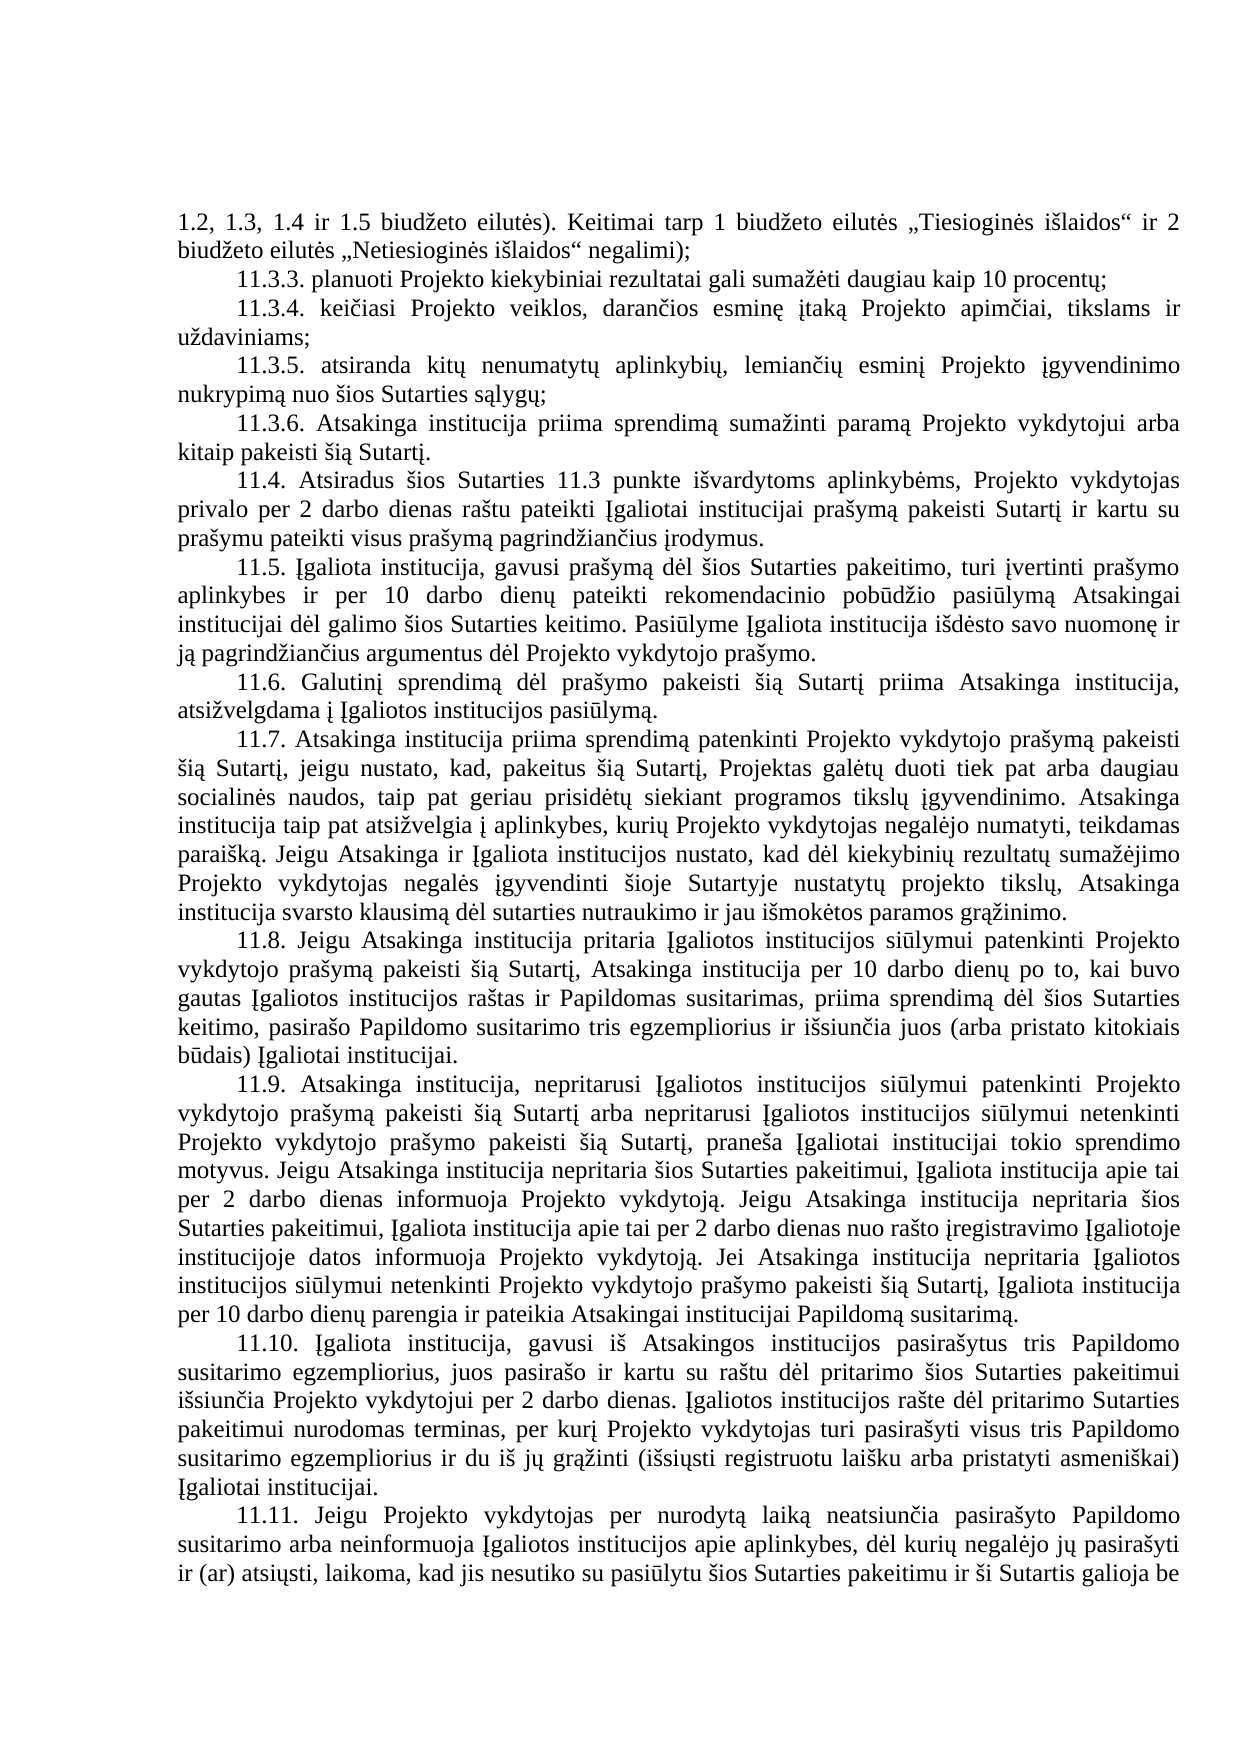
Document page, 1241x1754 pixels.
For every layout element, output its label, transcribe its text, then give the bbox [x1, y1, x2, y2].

text 11.3.3. planuoti Projekto kiekybiniai rezultatai gali sumažėti daugiau kaip 10 procentų; [177, 264, 1181, 293]
text 1.2, 1.3, 1.4 ir 1.5 biudžeto eilutės). Keitimai tarp 1 biudžeto eilutės „Tiesioginės išlaidos“ ir 2 biudžeto eilutės „Netiesioginės išlaidos“ negalimi); [177, 207, 1181, 264]
text 11.8. Jeigu Atsakinga institucija pritaria Įgaliotos institucijos siūlymui patenkinti Projekto vykdytojo prašymą pakeisti šią Sutartį, Atsakinga institucija per 10 darbo dienų po to, kai buvo gautas Įgaliotos institucijos raštas ir Papildomas susitarimas, priima sprendimą dėl šios Sutarties keitimo, pasirašo Papildomo susitarimo tris egzempliorius ir išsiunčia juos (arba pristato kitokiais būdais) Įgaliotai institucijai. [177, 925, 1181, 1069]
text 11.5. Įgaliota institucija, gavusi prašymą dėl šios Sutarties pakeitimo, turi įvertinti prašymo aplinkybes ir per 10 darbo dienų pateikti rekomendacinio pobūdžio pasiūlymą Atsakingai institucijai dėl galimo šios Sutarties keitimo. Pasiūlyme Įgaliota institucija išdėsto savo nuomonę ir ją pagrindžiančius argumentus dėl Projekto vykdytojo prašymo. [177, 552, 1181, 667]
text 11.4. Atsiradus šios Sutarties 11.3 punkte išvardytoms aplinkybėms, Projekto vykdytojas privalo per 2 darbo dienas raštu pateikti Įgaliotai institucijai prašymą pakeisti Sutartį ir kartu su prašymu pateikti visus prašymą pagrindžiančius įrodymus. [177, 465, 1181, 552]
text 11.3.5. atsiranda kitų nenumatytų aplinkybių, lemiančių esminį Projekto įgyvendinimo nukrypimą nuo šios Sutarties sąlygų; [177, 350, 1181, 408]
text 11.9. Atsakinga institucija, nepritarusi Įgaliotos institucijos siūlymui patenkinti Projekto vykdytojo prašymą pakeisti šią Sutartį arba nepritarusi Įgaliotos institucijos siūlymui netenkinti Projekto vykdytojo prašymo pakeisti šią Sutartį, praneša Įgaliotai institucijai tokio sprendimo motyvus. Jeigu Atsakinga institucija nepritaria šios Sutarties pakeitimui, Įgaliota institucija apie tai per 2 darbo dienas informuoja Projekto vykdytoją. Jeigu Atsakinga institucija nepritaria šios Sutarties pakeitimui, Įgaliota institucija apie tai per 2 darbo dienas nuo rašto įregistravimo Įgaliotoje institucijoje datos informuoja Projekto vykdytoją. Jei Atsakinga institucija nepritaria Įgaliotos institucijos siūlymui netenkinti Projekto vykdytojo prašymo pakeisti šią Sutartį, Įgaliota institucija per 10 darbo dienų parengia ir pateikia Atsakingai institucijai Papildomą susitarimą. [177, 1069, 1181, 1328]
text 11.7. Atsakinga institucija priima sprendimą patenkinti Projekto vykdytojo prašymą pakeisti šią Sutartį, jeigu nustato, kad, pakeitus šią Sutartį, Projektas galėtų duoti tiek pat arba daugiau socialinės naudos, taip pat geriau prisidėtų siekiant programos tikslų įgyvendinimo. Atsakinga institucija taip pat atsižvelgia į aplinkybes, kurių Projekto vykdytojas negalėjo numatyti, teikdamas paraišką. Jeigu Atsakinga ir Įgaliota institucijos nustato, kad dėl kiekybinių rezultatų sumažėjimo Projekto vykdytojas negalės įgyvendinti šioje Sutartyje nustatytų projekto tikslų, Atsakinga institucija svarsto klausimą dėl sutarties nutraukimo ir jau išmokėtos paramos grąžinimo. [177, 724, 1181, 925]
text 11.10. Įgaliota institucija, gavusi iš Atsakingos institucijos pasirašytus tris Papildomo susitarimo egzempliorius, juos pasirašo ir kartu su raštu dėl pritarimo šios Sutarties pakeitimui išsiunčia Projekto vykdytojui per 2 darbo dienas. Įgaliotos institucijos rašte dėl pritarimo Sutarties pakeitimui nurodomas terminas, per kurį Projekto vykdytojas turi pasirašyti visus tris Papildomo susitarimo egzempliorius ir du iš jų grąžinti (išsiųsti registruotu laišku arba pristatyti asmeniškai) Įgaliotai institucijai. [177, 1328, 1181, 1500]
text 11.11. Jeigu Projekto vykdytojas per nurodytą laiką neatsiunčia pasirašyto Papildomo susitarimo arba neinformuoja Įgaliotos institucijos apie aplinkybes, dėl kurių negalėjo jų pasirašyti ir (ar) atsiųsti, laikoma, kad jis nesutiko su pasiūlytu šios Sutarties pakeitimu ir ši Sutartis galioja be [177, 1500, 1181, 1587]
text 11.6. Galutinį sprendimą dėl prašymo pakeisti šią Sutartį priima Atsakinga institucija, atsižvelgdama į Įgaliotos institucijos pasiūlymą. [177, 667, 1181, 724]
text 11.3.6. Atsakinga institucija priima sprendimą sumažinti paramą Projekto vykdytojui arba kitaip pakeisti šią Sutartį. [177, 408, 1181, 465]
text 11.3.4. keičiasi Projekto veiklos, darančios esminę įtaką Projekto apimčiai, tikslams ir uždaviniams; [177, 293, 1181, 350]
